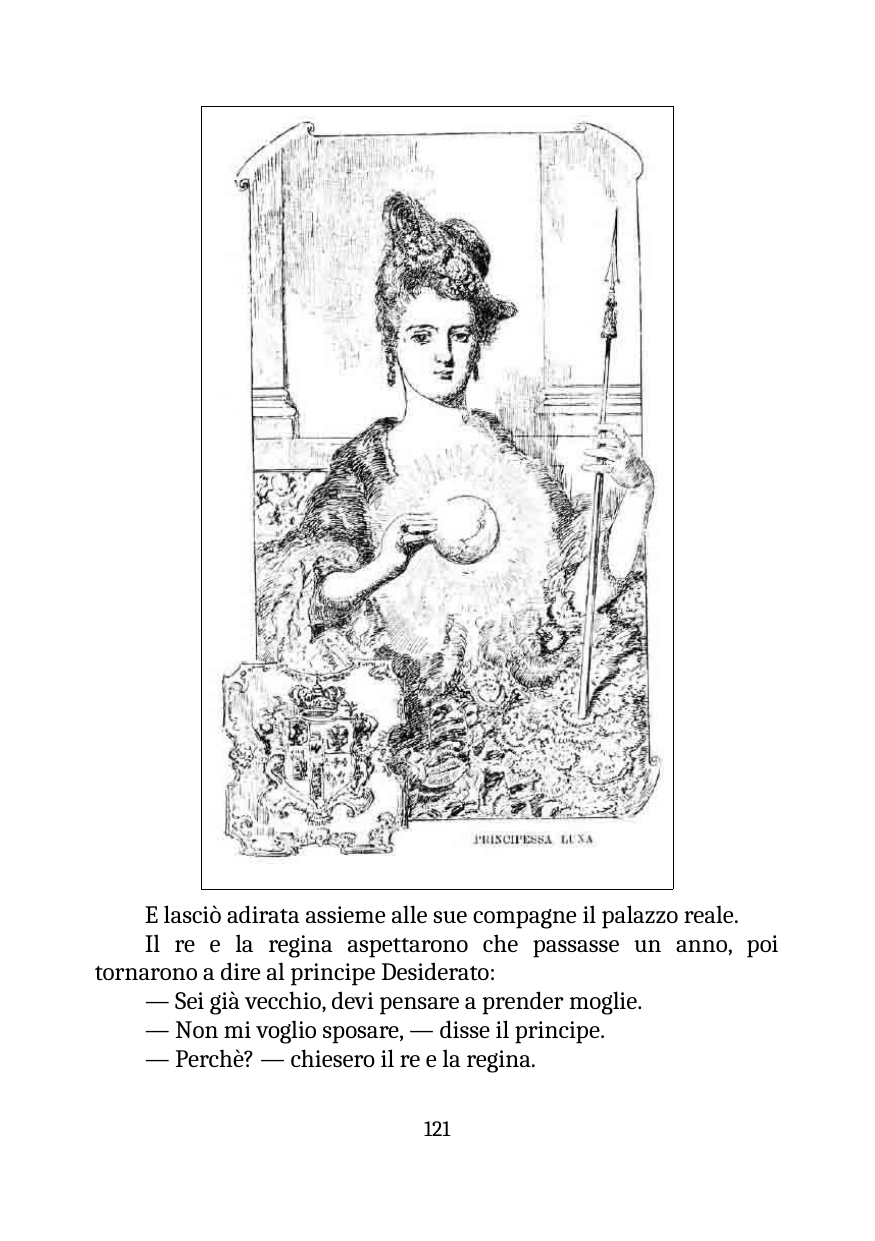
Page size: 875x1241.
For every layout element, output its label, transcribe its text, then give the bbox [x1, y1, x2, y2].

text — Sei già vecchio, devi pensare a prender moglie. [94, 987, 779, 1016]
picture [209, 115, 665, 866]
text — Perchè? — chiesero il re e la regina. [94, 1044, 779, 1073]
text — Non mi voglio sposare, — disse il principe. [94, 1016, 779, 1044]
text E lasciò adirata assieme alle sue compagne il palazzo reale. [94, 94, 779, 929]
text Il re e la regina aspettarono che passasse un anno, poi tornarono a dire al principe Desiderato: [94, 929, 779, 987]
